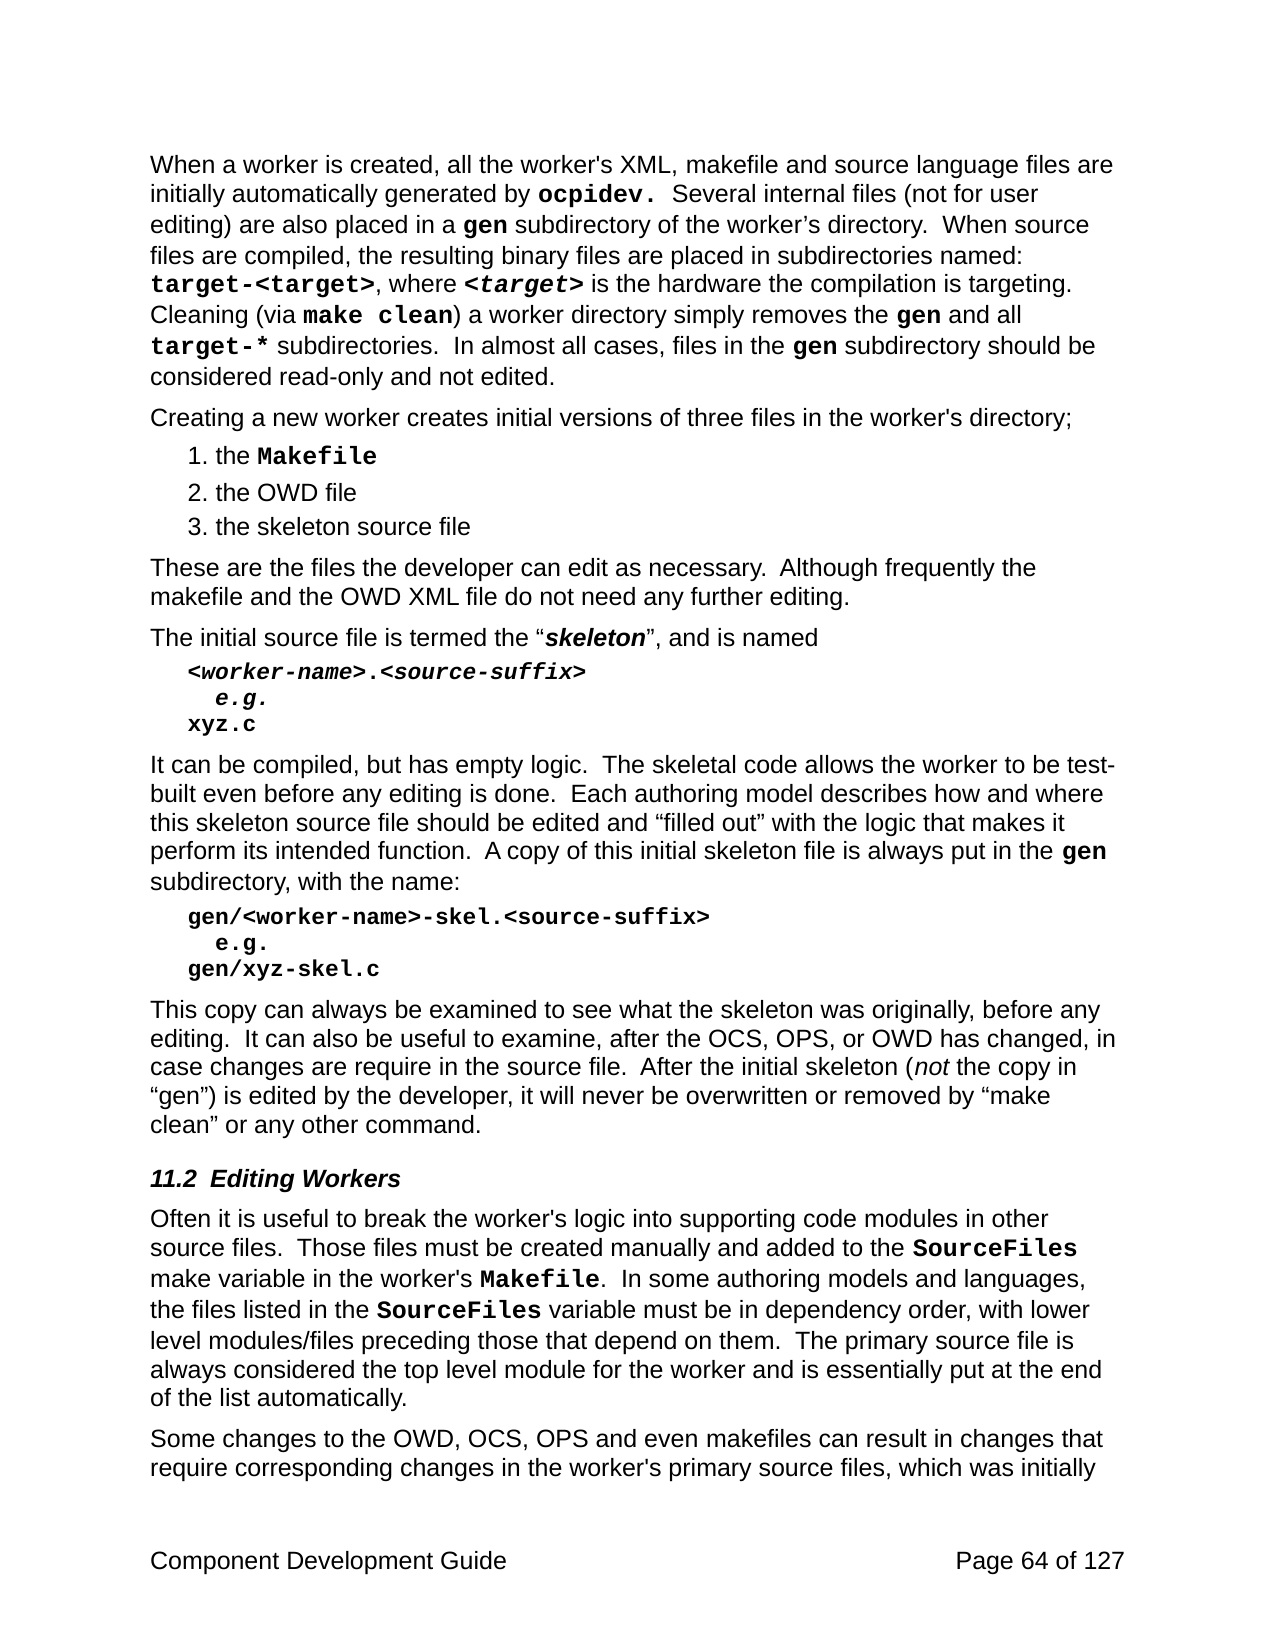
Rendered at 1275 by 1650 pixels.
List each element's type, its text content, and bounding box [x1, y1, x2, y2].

list the OWD file [187, 478, 1050, 506]
subtitle Editing Workers [150, 1163, 1125, 1192]
list the Makefile [187, 441, 1050, 472]
text Often it is useful to break the worker's logic into supporting code modules in other source files. Those files must be created manually and added to the SourceFiles make variable in the worker's Makefile. In some authoring models and languages, the files listed in the SourceFiles variable must be in dependency order, with lower level modules/files preceding those that depend on them. The primary source file is always considered the top level module for the worker and is essentially put at the end of the list automatically. [150, 1204, 1125, 1412]
text It can be compiled, but has empty logic. The skeletal code allows the worker to be test-built even before any editing is done. Each authoring model describes how and where this skeleton source file should be edited and “filled out” with the logic that makes it perform its intended function. A copy of this initial skeleton file is always put in the gen subdirectory, with the name: [150, 750, 1125, 896]
text These are the files the developer can edit as necessary. Although frequently the makefile and the OWD XML file do not need any further editing. [150, 553, 1125, 611]
text <worker-name>.<source-suffix> e.g. xyz.c [187, 660, 1125, 738]
text This copy can always be examined to see what the skeleton was originally, before any editing. It can also be useful to examine, after the OCS, OPS, or OWD has changed, in case changes are require in the source file. After the initial skeleton (not the copy in “gen”) is edited by the developer, it will never be overwritten or removed by “make clean” or any other command. [150, 995, 1125, 1138]
list the skeleton source file [187, 512, 1050, 541]
text When a worker is created, all the worker's XML, makefile and source language files are initially automatically generated by ocpidev. Several internal files (not for user editing) are also placed in a gen subdirectory of the worker’s directory. When source files are compiled, the resulting binary files are placed in subdirectories named: target-<target>, where <target> is the hardware the compilation is targeting. Cleaning (via make clean) a worker directory simply removes the gen and all target-* subdirectories. In almost all cases, files in the gen subdirectory should be considered read-only and not edited. [150, 150, 1125, 391]
text Some changes to the OWD, OCS, OPS and even makefiles can result in changes that require corresponding changes in the worker's primary source files, which was initially [150, 1424, 1125, 1482]
text gen/<worker-name>-skel.<source-suffix> e.g. gen/xyz-skel.c [187, 905, 1125, 983]
text The initial source file is termed the “skeleton”, and is named [150, 623, 1125, 651]
text Creating a new worker creates initial versions of three files in the worker's directory; [150, 403, 1125, 432]
